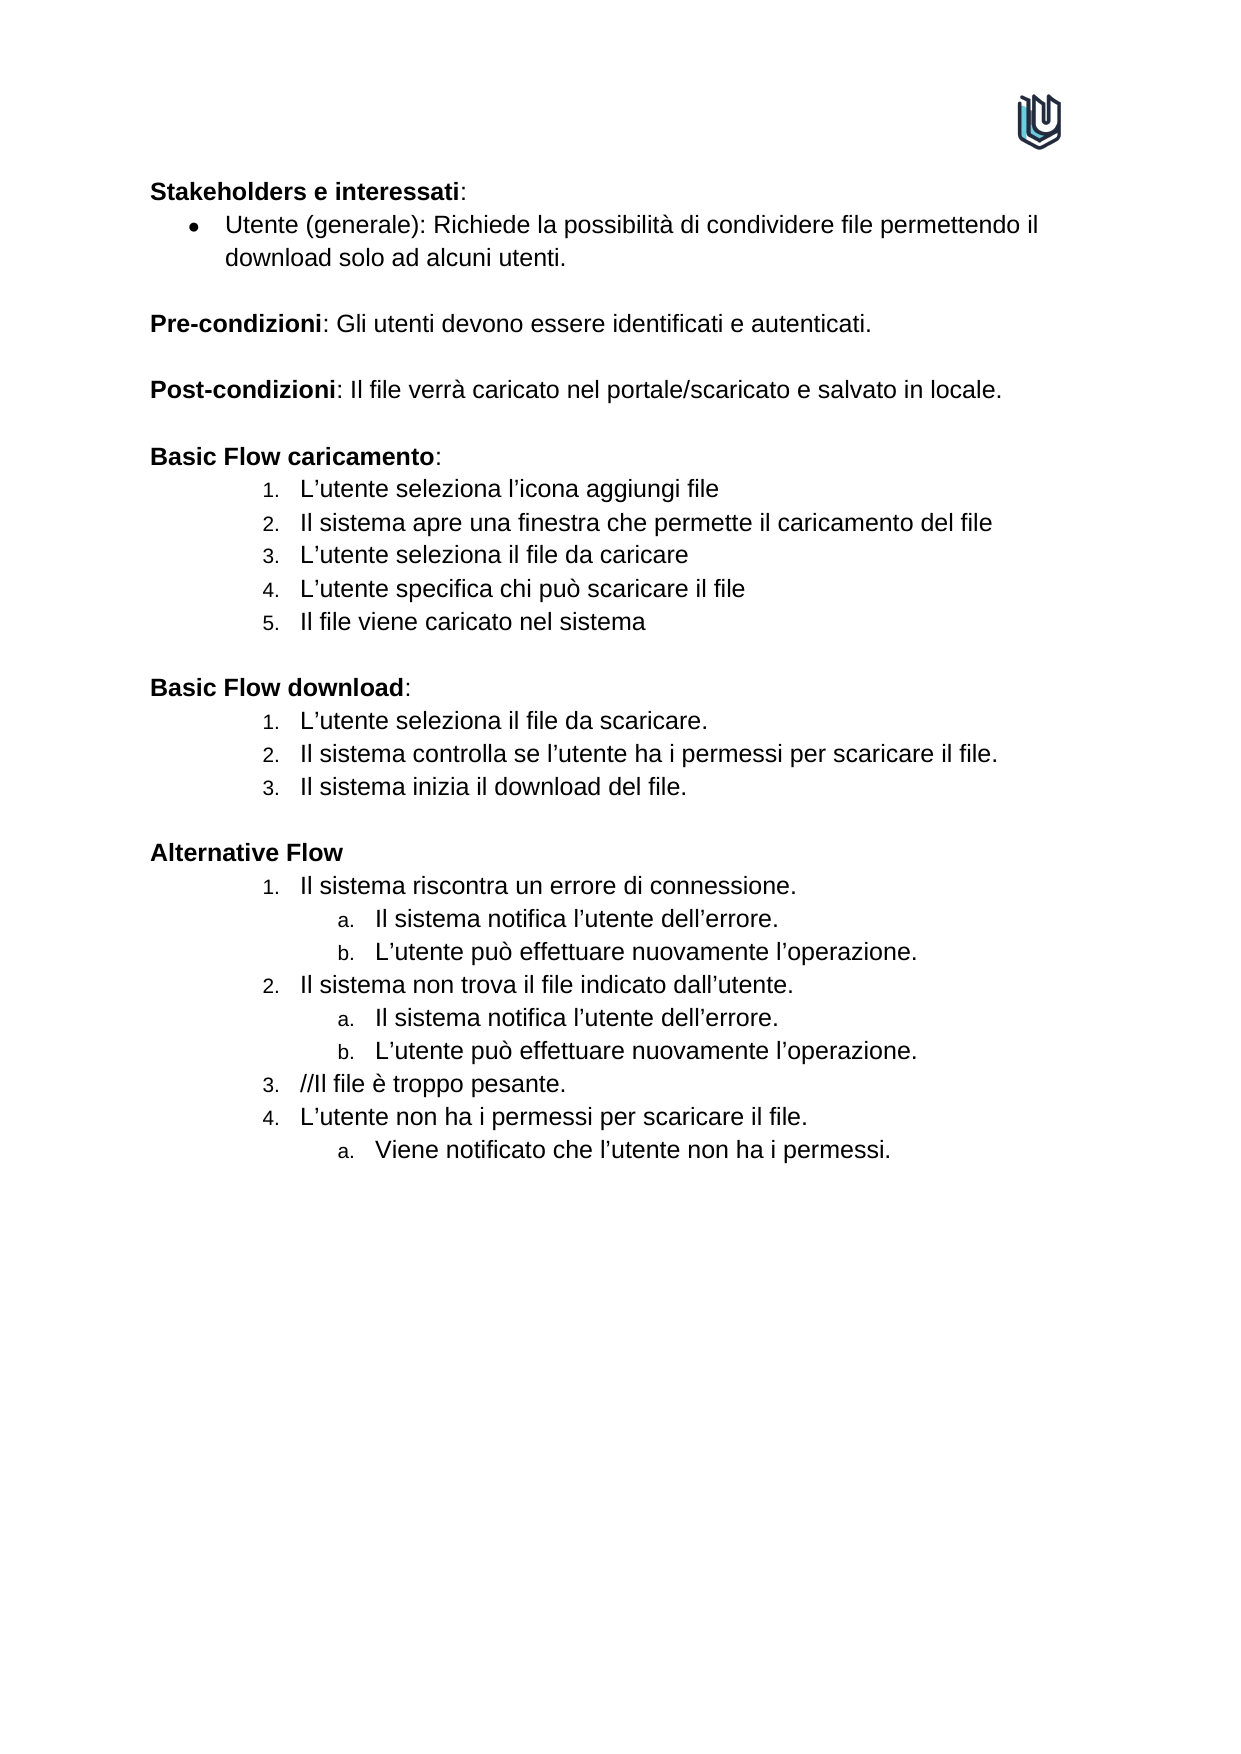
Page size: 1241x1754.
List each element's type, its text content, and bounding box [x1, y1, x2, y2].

text Alternative Flow [150, 838, 1090, 866]
text Post-condizioni: Il file verrà caricato nel portale/scaricato e salvato in locale. [150, 375, 1090, 404]
list Il sistema riscontra un errore di connessione. [262, 871, 1090, 899]
list Il sistema inizia il download del file. [262, 772, 1090, 800]
list Il file viene caricato nel sistema [262, 607, 1090, 635]
list Viene notificato che l’utente non ha i permessi. [337, 1135, 1090, 1164]
list Il sistema non trova il file indicato dall’utente. [262, 970, 1090, 998]
list L’utente seleziona l’icona aggiungi file [262, 474, 1090, 503]
list Il sistema notifica l’utente dell’errore. [337, 1003, 1090, 1032]
text Basic Flow caricamento: [150, 441, 1090, 470]
text Stakeholders e interessati: [150, 177, 1090, 206]
list Il sistema controlla se l’utente ha i permessi per scaricare il file. [262, 739, 1090, 767]
text Basic Flow download: [150, 673, 1090, 701]
list L’utente può effettuare nuovamente l’operazione. [337, 1036, 1090, 1064]
list L’utente può effettuare nuovamente l’operazione. [337, 937, 1090, 966]
list L’utente seleziona il file da caricare [262, 541, 1090, 569]
list L’utente non ha i permessi per scaricare il file. [262, 1102, 1090, 1131]
list //Il file è troppo pesante. [262, 1069, 1090, 1098]
text Pre-condizioni: Gli utenti devono essere identificati e autenticati. [150, 309, 1090, 338]
list Il sistema apre una finestra che permette il caricamento del file [262, 507, 1090, 536]
list Il sistema notifica l’utente dell’errore. [337, 904, 1090, 932]
list L’utente specifica chi può scaricare il file [262, 573, 1090, 602]
list L’utente seleziona il file da scaricare. [262, 706, 1090, 734]
list Utente (generale): Richiede la possibilità di condividere file permettendo il download solo ad alcuni utenti. [187, 210, 1090, 272]
